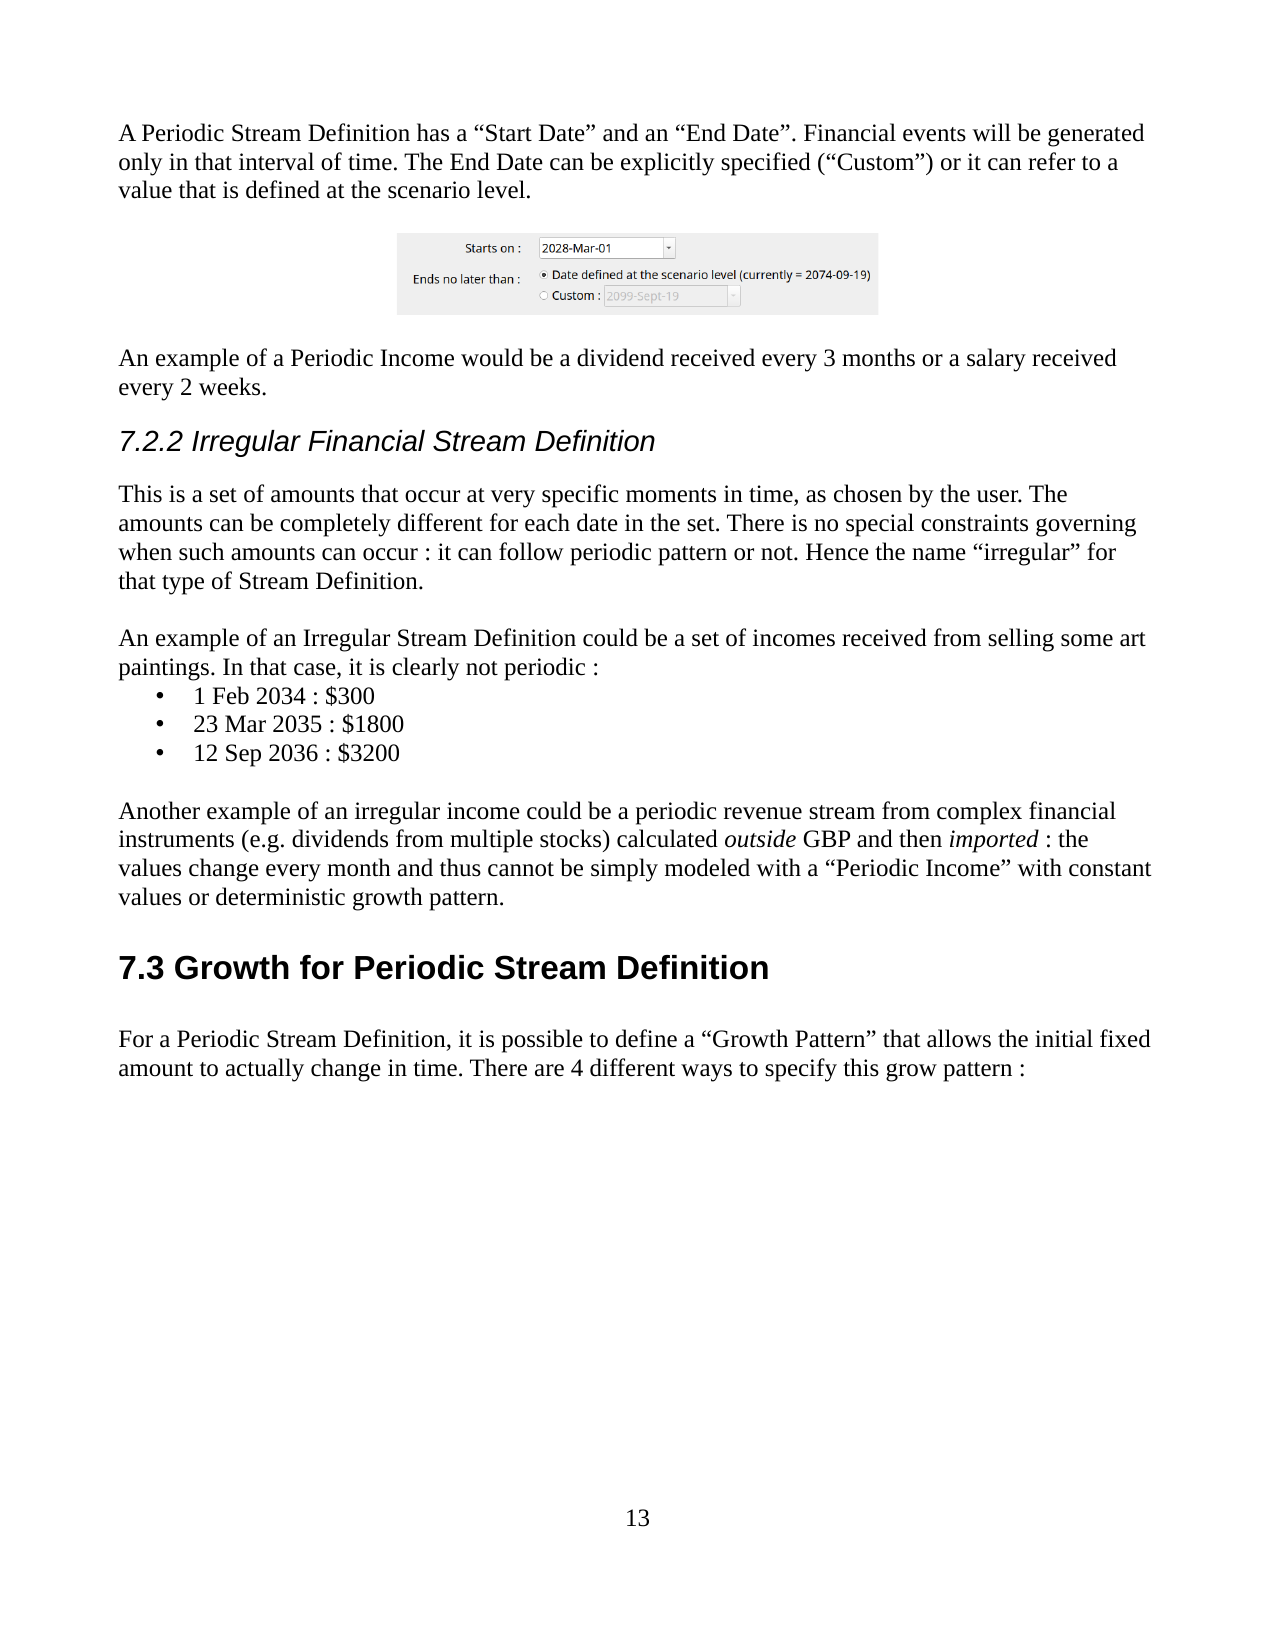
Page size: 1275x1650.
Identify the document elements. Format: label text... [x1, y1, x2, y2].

picture [396, 233, 879, 315]
text A Periodic Stream Definition has a “Start Date” and an “End Date”. Financial events will be generated only in that interval of time. The End Date can be explicitly specified (“Custom”) or it can refer to a value that is defined at the scenario level. [118, 118, 1157, 204]
subtitle Growth for Periodic Stream Definition [118, 948, 1157, 987]
text Another example of an irregular income could be a periodic revenue stream from complex financial instruments (e.g. dividends from multiple stocks) calculated outside GBP and then imported : the values change every month and thus cannot be simply modeled with a “Periodic Income” with constant values or deterministic growth pattern. [118, 796, 1157, 911]
list 1 Feb 2034 : $300 [156, 681, 1157, 709]
text An example of an Irregular Stream Definition could be a set of incomes received from selling some art paintings. In that case, it is clearly not periodic : [118, 623, 1157, 681]
list 12 Sep 2036 : $3200 [156, 738, 1157, 767]
text For a Periodic Stream Definition, it is possible to define a “Growth Pattern” that allows the initial fixed amount to actually change in time. There are 4 different ways to specify this grow pattern : [118, 1024, 1157, 1082]
list 23 Mar 2035 : $1800 [156, 709, 1157, 738]
text An example of a Periodic Income would be a dividend received every 3 months or a salary received every 2 weeks. [118, 343, 1157, 401]
text This is a set of amounts that occur at very specific moments in time, as chosen by the user. The amounts can be completely different for each date in the set. There is no special constraints governing when such amounts can occur : it can follow periodic pattern or not. Hence the name “irregular” for that type of Stream Definition. [118, 479, 1157, 594]
subtitle Irregular Financial Stream Definition [118, 423, 1157, 457]
